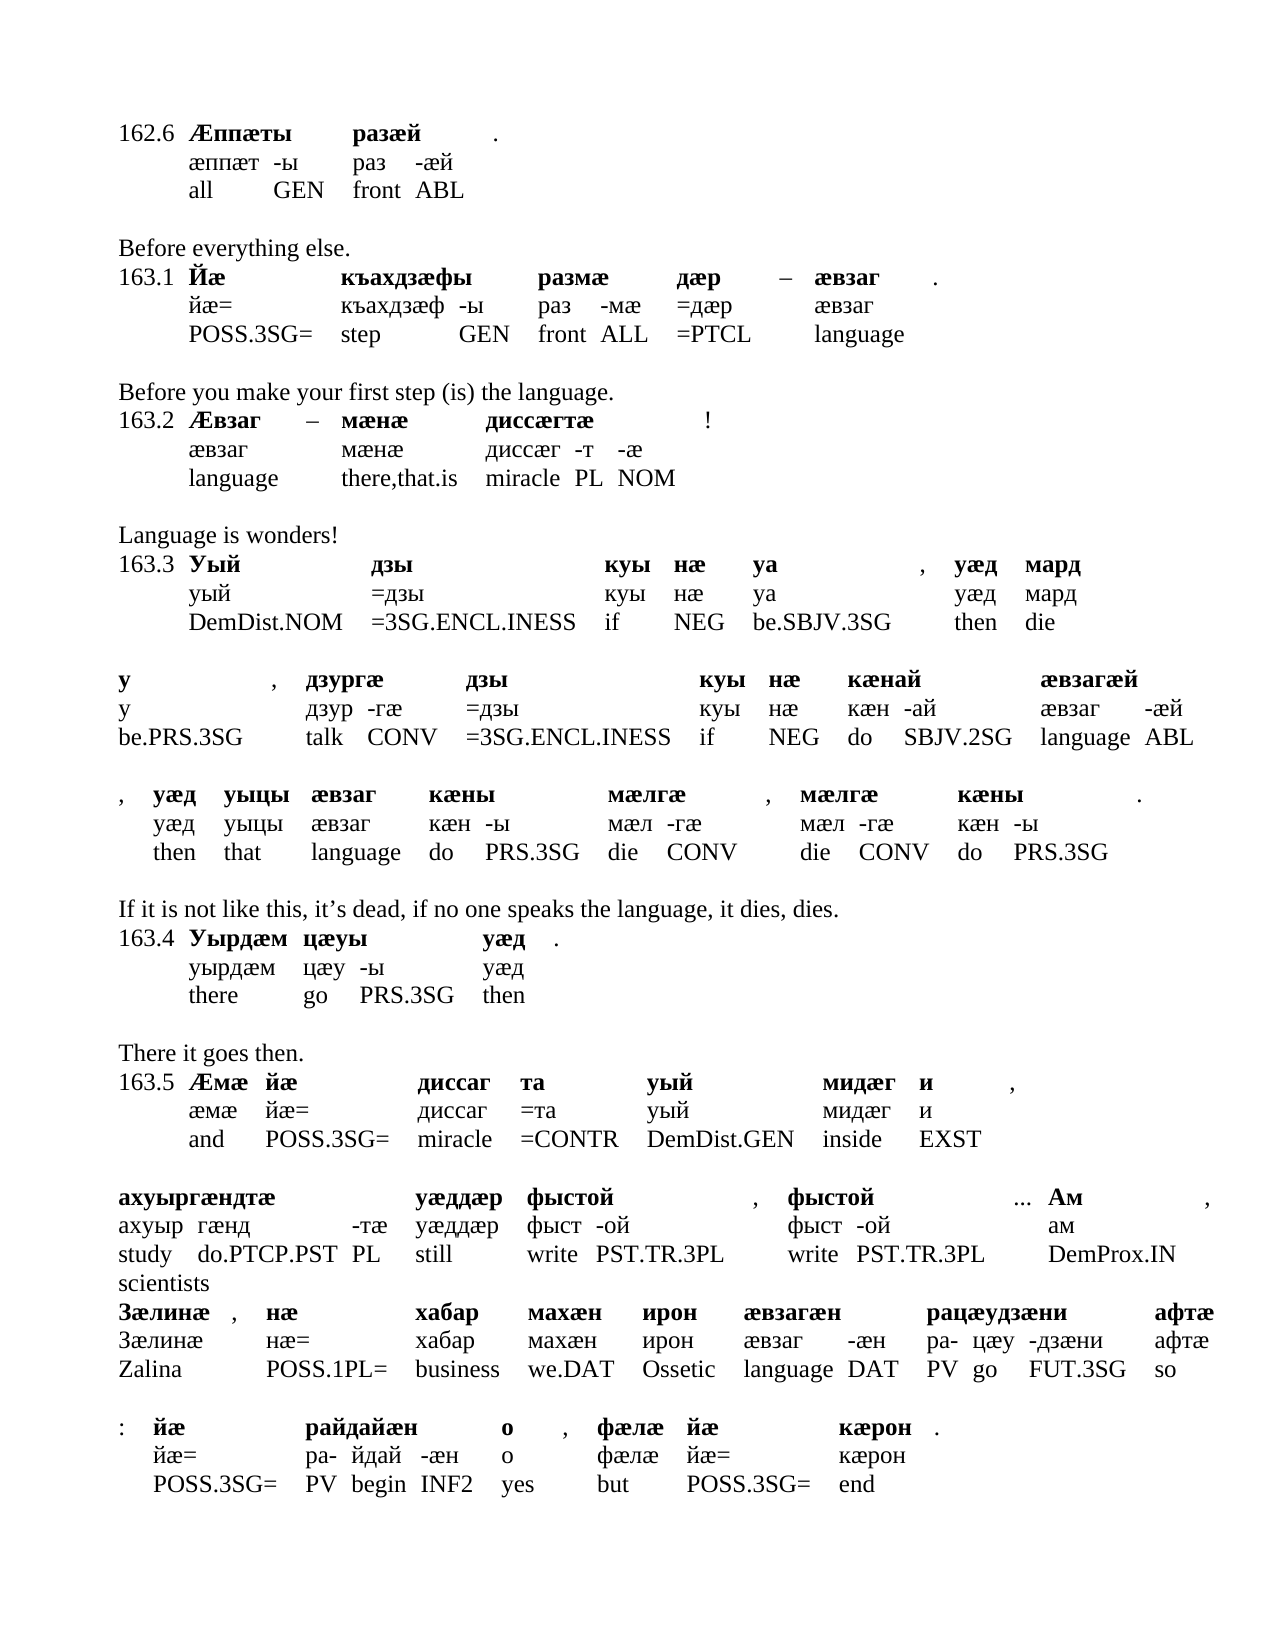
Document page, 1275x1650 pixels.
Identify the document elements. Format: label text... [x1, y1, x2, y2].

text 163.1 [118, 262, 174, 291]
text PST.TR.3PL [856, 1239, 986, 1268]
text уый [647, 1067, 808, 1096]
text POSS.3SG= [686, 1469, 811, 1498]
text inside [822, 1124, 891, 1153]
text цæуы [303, 923, 468, 952]
text There it goes then. [118, 1038, 1249, 1067]
text SBJV.2SG [903, 722, 1013, 751]
text дзы [466, 664, 685, 693]
text йæ [265, 1067, 404, 1096]
text -ы [359, 952, 455, 981]
text æвзаг [814, 262, 918, 291]
text уæд [153, 808, 196, 837]
text йæ= [188, 291, 313, 319]
text Before everything else. [118, 233, 1249, 262]
text нæ [768, 693, 820, 722]
text гæнд [197, 1211, 338, 1239]
text do [429, 837, 471, 866]
text фæлæ [597, 1412, 673, 1441]
text уæд [954, 578, 997, 607]
text фыст [527, 1211, 582, 1239]
text къахдзæфы [341, 262, 524, 291]
text хабар [415, 1297, 514, 1326]
text о [501, 1412, 548, 1441]
text ALL [600, 319, 649, 348]
text уа [753, 578, 892, 607]
text Ossetic [642, 1354, 716, 1383]
text -æн [420, 1441, 473, 1469]
text мард [1025, 578, 1077, 607]
text DemProx.IN [1048, 1239, 1176, 1268]
text нæ [673, 549, 739, 578]
text мæлгæ [800, 779, 943, 808]
text PL [574, 463, 604, 492]
text нæ= [266, 1326, 388, 1354]
text . [492, 118, 513, 147]
text дæр [676, 262, 766, 291]
text раз [352, 147, 401, 176]
text -мæ [600, 291, 649, 319]
text æвзаг [1040, 693, 1131, 722]
text йæ= [265, 1096, 390, 1124]
text ам [1048, 1211, 1176, 1239]
text -æй [415, 147, 465, 176]
text æвзаг [814, 291, 904, 319]
text уа [753, 549, 906, 578]
text афтæ [1154, 1297, 1223, 1326]
text front [352, 176, 401, 204]
text : [118, 1412, 139, 1441]
text Зæлинæ [118, 1297, 217, 1326]
text ! [703, 406, 724, 434]
text -ай [903, 693, 1013, 722]
text 163.2 [118, 406, 174, 434]
text then [482, 981, 525, 1009]
text , [765, 779, 786, 808]
text махæн [528, 1326, 614, 1354]
text мард [1025, 549, 1091, 578]
text йдай [351, 1441, 407, 1469]
text уæд [482, 923, 539, 952]
text ABL [415, 176, 465, 204]
text мидæг [822, 1096, 891, 1124]
text PV [305, 1469, 337, 1498]
text кæнай [847, 664, 1026, 693]
text дзургæ [306, 664, 452, 693]
text POSS.1PL= [266, 1354, 388, 1383]
text -гæ [667, 808, 737, 837]
text дзур [306, 693, 353, 722]
text still [415, 1239, 499, 1268]
text Ам [1048, 1182, 1190, 1211]
text so [1154, 1354, 1209, 1383]
text мæнæ [341, 406, 472, 434]
text разæй [352, 118, 479, 147]
text -æй [1144, 693, 1194, 722]
text then [153, 837, 196, 866]
text DemDist.GEN [647, 1124, 795, 1153]
text æвзаг [188, 434, 278, 463]
text write [787, 1239, 842, 1268]
text мæл [800, 808, 845, 837]
text CONV [859, 837, 930, 866]
text go [972, 1354, 1015, 1383]
text talk [306, 722, 353, 751]
text EXST [919, 1124, 981, 1153]
text цæу [972, 1326, 1015, 1354]
text Уый [188, 549, 357, 578]
text front [538, 319, 586, 348]
text Æппæты [188, 118, 338, 147]
text æвзагæй [1040, 664, 1208, 693]
text уый [188, 578, 343, 607]
text фыст [787, 1211, 842, 1239]
text раз [538, 291, 586, 319]
text æмæ [188, 1096, 237, 1124]
text PRS.3SG [1013, 837, 1109, 866]
text NOM [617, 463, 676, 492]
text NEG [768, 722, 820, 751]
text =3SG.ENCL.INESS [371, 607, 577, 636]
text афтæ [1154, 1326, 1209, 1354]
text и [919, 1067, 995, 1096]
text мæлгæ [608, 779, 751, 808]
text -æн [847, 1326, 899, 1354]
text CONV [667, 837, 737, 866]
text if [604, 607, 646, 636]
text фæлæ [597, 1441, 659, 1469]
text ра- [926, 1326, 958, 1354]
text куы [699, 693, 741, 722]
text POSS.3SG= [188, 319, 313, 348]
text у [118, 664, 257, 693]
text -ы [1013, 808, 1109, 837]
text language [1040, 722, 1131, 751]
text POSS.3SG= [265, 1124, 390, 1153]
text куы [604, 549, 660, 578]
text POSS.3SG= [153, 1469, 278, 1498]
text Йæ [188, 262, 327, 291]
text we.DAT [528, 1354, 614, 1383]
text , [1204, 1182, 1225, 1211]
text PRS.3SG [485, 837, 580, 866]
text language [743, 1354, 834, 1383]
text INF2 [420, 1469, 473, 1498]
text фыстой [527, 1182, 739, 1211]
text , [919, 549, 940, 578]
text уæд [153, 779, 210, 808]
text диссæг [485, 434, 561, 463]
text мæл [608, 808, 653, 837]
text . [1136, 779, 1157, 808]
text уыцы [224, 779, 297, 808]
text die [608, 837, 653, 866]
text кæрон [839, 1412, 920, 1441]
text о [501, 1441, 534, 1469]
text у [118, 693, 243, 722]
text -тæ [352, 1211, 388, 1239]
text и [919, 1096, 981, 1124]
text æппæт [188, 147, 259, 176]
text do.PTCP.PST [197, 1239, 338, 1268]
text there,that.is [341, 463, 458, 492]
text фыстой [787, 1182, 999, 1211]
text уырдæм [188, 952, 275, 981]
text -ы [273, 147, 324, 176]
text махæн [528, 1297, 628, 1326]
text business [415, 1354, 500, 1383]
text куы [699, 664, 754, 693]
text =дзы [371, 578, 577, 607]
text do [957, 837, 999, 866]
text ирон [642, 1297, 729, 1326]
text then [954, 607, 997, 636]
text -æ [617, 434, 676, 463]
text scientists [118, 1268, 401, 1297]
text , [118, 779, 139, 808]
text language [814, 319, 904, 348]
text хабар [415, 1326, 500, 1354]
text дзы [371, 549, 591, 578]
text GEN [273, 176, 324, 204]
text -ой [856, 1211, 986, 1239]
text write [527, 1239, 582, 1268]
text кæн [429, 808, 471, 837]
text If it is not like this, it’s dead, if no one speaks the language, it dies, dies. [118, 894, 1249, 923]
text FUT.3SG [1029, 1354, 1127, 1383]
text йæ [686, 1412, 825, 1441]
text =PTCL [676, 319, 752, 348]
text =CONTR [520, 1124, 619, 1153]
text =та [520, 1096, 619, 1124]
text , [562, 1412, 583, 1441]
text PL [352, 1239, 388, 1268]
text – [306, 406, 327, 434]
text . [932, 262, 953, 291]
text рацæудзæни [926, 1297, 1141, 1326]
text кæрон [839, 1441, 906, 1469]
text мидæг [822, 1067, 905, 1096]
text та [520, 1067, 633, 1096]
text ахуыр [118, 1211, 184, 1239]
text , [271, 664, 292, 693]
text language [188, 463, 278, 492]
text , [1009, 1067, 1030, 1096]
text диссæгтæ [485, 406, 690, 434]
text study [118, 1239, 184, 1268]
text ирон [642, 1326, 716, 1354]
text куы [604, 578, 646, 607]
text . [934, 1412, 955, 1441]
text уæддæр [415, 1182, 513, 1211]
text æвзагæн [743, 1297, 913, 1326]
text кæн [847, 693, 890, 722]
text PV [926, 1354, 958, 1383]
text miracle [417, 1124, 492, 1153]
text йæ= [153, 1441, 278, 1469]
text ра- [305, 1441, 337, 1469]
text PST.TR.3PL [596, 1239, 725, 1268]
text – [779, 262, 800, 291]
text =3SG.ENCL.INESS [466, 722, 672, 751]
text йæ [153, 1412, 291, 1441]
text ... [1013, 1182, 1034, 1211]
text -дзæни [1029, 1326, 1127, 1354]
text мæнæ [341, 434, 458, 463]
text диссаг [417, 1067, 506, 1096]
text -т [574, 434, 604, 463]
text go [303, 981, 346, 1009]
text уыцы [224, 808, 283, 837]
text райдайæн [305, 1412, 487, 1441]
text but [597, 1469, 659, 1498]
text -гæ [859, 808, 930, 837]
text йæ= [686, 1441, 811, 1469]
text нæ [673, 578, 725, 607]
text Зæлинæ [118, 1326, 203, 1354]
text диссаг [417, 1096, 492, 1124]
text кæны [429, 779, 594, 808]
text 163.3 [118, 549, 174, 578]
text GEN [458, 319, 510, 348]
text begin [351, 1469, 407, 1498]
text language [311, 837, 401, 866]
text =дзы [466, 693, 672, 722]
text , [752, 1182, 773, 1211]
text 163.5 [118, 1067, 174, 1096]
text and [188, 1124, 237, 1153]
text нæ [768, 664, 834, 693]
text ахуыргæндтæ [118, 1182, 401, 1211]
text die [1025, 607, 1077, 636]
text 162.6 [118, 118, 174, 147]
text кæны [957, 779, 1122, 808]
text размæ [538, 262, 663, 291]
text that [224, 837, 283, 866]
text Zalina [118, 1354, 203, 1383]
text æвзаг [311, 808, 401, 837]
text do [847, 722, 890, 751]
text уый [647, 1096, 795, 1124]
text DAT [847, 1354, 899, 1383]
text -ой [596, 1211, 725, 1239]
text =дæр [676, 291, 752, 319]
text 163.4 [118, 923, 174, 952]
text all [188, 176, 259, 204]
text Æвзаг [188, 406, 292, 434]
text DemDist.NOM [188, 607, 343, 636]
text be.PRS.3SG [118, 722, 243, 751]
text CONV [367, 722, 438, 751]
text нæ [266, 1297, 401, 1326]
text end [839, 1469, 906, 1498]
text . [553, 923, 574, 952]
text кæн [957, 808, 999, 837]
text , [231, 1297, 252, 1326]
text æвзаг [743, 1326, 834, 1354]
text yes [501, 1469, 534, 1498]
text ABL [1144, 722, 1194, 751]
text there [188, 981, 275, 1009]
text -ы [458, 291, 510, 319]
text æвзаг [311, 779, 415, 808]
text die [800, 837, 845, 866]
text PRS.3SG [359, 981, 455, 1009]
text Æмæ [188, 1067, 251, 1096]
text if [699, 722, 741, 751]
text be.SBJV.3SG [753, 607, 892, 636]
text NEG [673, 607, 725, 636]
text miracle [485, 463, 561, 492]
text цæу [303, 952, 346, 981]
text -ы [485, 808, 580, 837]
text Уырдæм [188, 923, 289, 952]
text къахдзæф [341, 291, 445, 319]
text Language is wonders! [118, 521, 1249, 549]
text уæд [482, 952, 525, 981]
text -гæ [367, 693, 438, 722]
text уæддæр [415, 1211, 499, 1239]
text уæд [954, 549, 1011, 578]
text Before you make your first step (is) the language. [118, 377, 1249, 406]
text step [341, 319, 445, 348]
